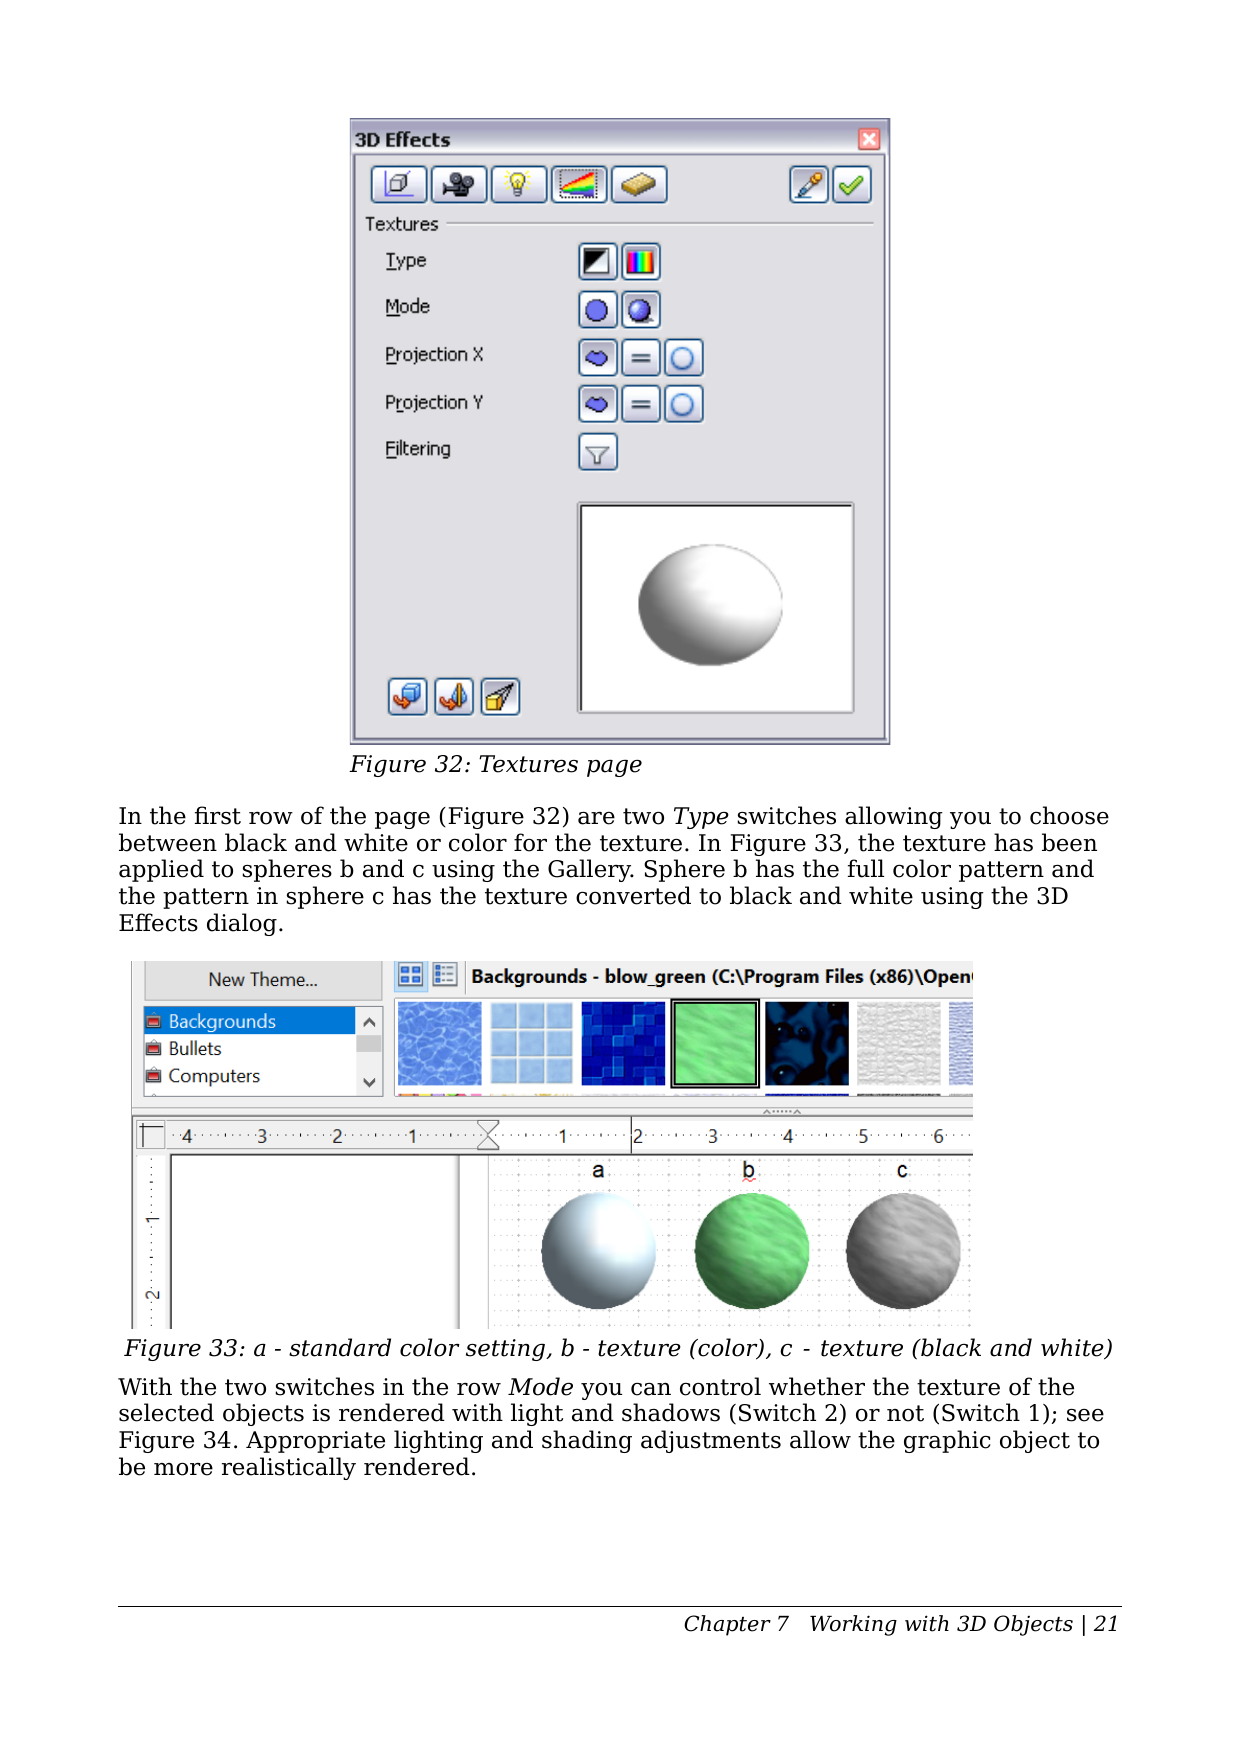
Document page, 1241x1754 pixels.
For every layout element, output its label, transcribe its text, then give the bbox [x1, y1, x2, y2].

picture [349, 118, 891, 745]
text In the first row of the page (Figure 32) are two Type switches allowing you to choose between black and white or color for the texture. In Figure 33, the texture has been applied to spheres b and c using the Gallery. Sphere b has the full color pattern and the pattern in sphere c has the texture converted to black and white using the 3D Effects dialog. [118, 803, 1122, 937]
text Figure 33: a - standard color setting, b - texture (color), c - texture (black and white) [124, 1335, 1116, 1361]
text With the two switches in the row Mode you can control whether the texture of the selected objects is rendered with light and shadows (Switch 2) or not (Switch 1); see Figure 34. Appropriate lighting and shading adjustments allow the graphic object to be more realistically rendered. [118, 1374, 1122, 1481]
text Figure 32: Textures page [350, 751, 890, 777]
picture [131, 961, 973, 1329]
